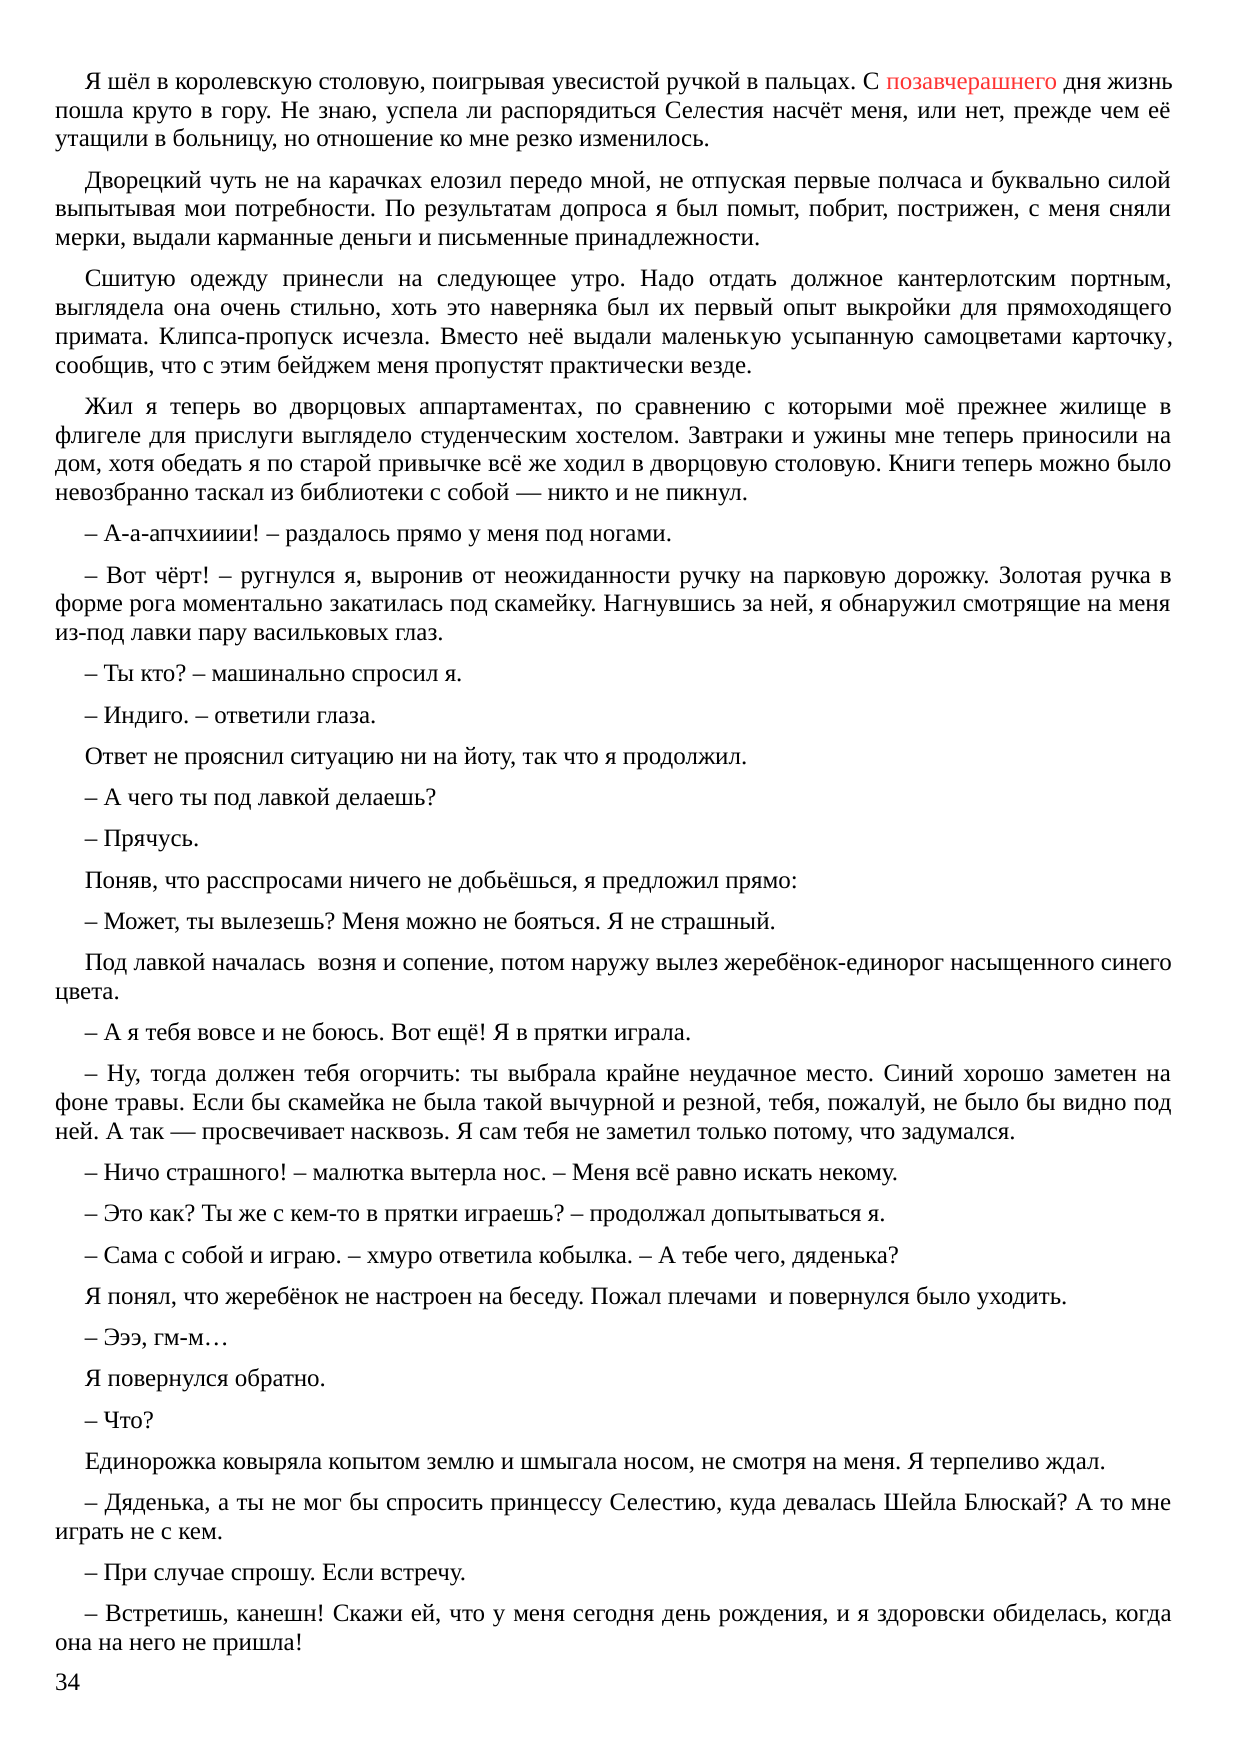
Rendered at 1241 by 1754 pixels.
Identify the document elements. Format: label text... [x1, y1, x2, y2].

text – При случае спрошу. Если встречу. [55, 1557, 1173, 1586]
text – Эээ, гм-м… [55, 1322, 1173, 1351]
text – Индиго. – ответили глаза. [55, 700, 1173, 728]
text – Вот чёрт! – ругнулся я, выронив от неожиданности ручку на парковую дорожку. Золотая ручка в форме рога моментально закатилась под скамейку. Нагнувшись за ней, я обнаружил смотрящие на меня из-под лавки пару васильковых глаз. [55, 560, 1173, 646]
text Я шёл в королевскую столовую, поигрывая увесистой ручкой в пальцах. С позавчерашнего дня жизнь пошла круто в гору. Не знаю, успела ли распорядиться Селестия насчёт меня, или нет, прежде чем её утащили в больницу, но отношение ко мне резко изменилось. [55, 66, 1173, 152]
text Жил я теперь во дворцовых аппартаментах, по сравнению с которыми моё прежнее жилище в флигеле для прислуги выглядело студенческим хостелом. Завтраки и ужины мне теперь приносили на дом, хотя обедать я по старой привычке всё же ходил в дворцовую столовую. Книги теперь можно было невозбранно таскал из библиотеки с собой — никто и не пикнул. [55, 391, 1173, 506]
text – А я тебя вовсе и не боюсь. Вот ещё! Я в прятки играла. [55, 1017, 1173, 1046]
text – Что? [55, 1405, 1173, 1433]
text Сшитую одежду принесли на следующее утро. Надо отдать должное кантерлотским портным, выглядела она очень стильно, хоть это наверняка был их первый опыт выкройки для прямоходящего примата. Клипса-пропуск исчезла. Вместо неё выдали маленькую усыпанную самоцветами карточку, сообщив, что с этим бейджем меня пропустят практически везде. [55, 263, 1173, 378]
text Поняв, что расспросами ничего не добьёшься, я предложил прямо: [55, 865, 1173, 893]
text – Ничо страшного! – малютка вытерла нос. – Меня всё равно искать некому. [55, 1157, 1173, 1186]
text – Это как? Ты же с кем-то в прятки играешь? – продолжал допытываться я. [55, 1198, 1173, 1227]
text – А-а-апчхииии! – раздалось прямо у меня под ногами. [55, 518, 1173, 547]
text – А чего ты под лавкой делаешь? [55, 782, 1173, 811]
text Я повернулся обратно. [55, 1363, 1173, 1392]
text Под лавкой началась возня и сопение, потом наружу вылез жеребёнок-единорог насыщенного синего цвета. [55, 947, 1173, 1005]
text – Сама с собой и играю. – хмуро ответила кобылка. – А тебе чего, дяденька? [55, 1240, 1173, 1268]
text – Ты кто? – машинально спросил я. [55, 658, 1173, 687]
text Ответ не прояснил ситуацию ни на йоту, так что я продолжил. [55, 741, 1173, 770]
text Единорожка ковыряла копытом землю и шмыгала носом, не смотря на меня. Я терпеливо ждал. [55, 1446, 1173, 1475]
text Дворецкий чуть не на карачках елозил передо мной, не отпуская первые полчаса и буквально силой выпытывая мои потребности. По результатам допроса я был помыт, побрит, пострижен, с меня сняли мерки, выдали карманные деньги и письменные принадлежности. [55, 165, 1173, 251]
text – Прячусь. [55, 823, 1173, 852]
text – Встретишь, канешн! Скажи ей, что у меня сегодня день рождения, и я здоровски обиделась, когда она на него не пришла! [55, 1598, 1173, 1656]
text Я понял, что жеребёнок не настроен на беседу. Пожал плечами и повернулся было уходить. [55, 1281, 1173, 1310]
text – Может, ты вылезешь? Меня можно не бояться. Я не страшный. [55, 906, 1173, 935]
text – Ну, тогда должен тебя огорчить: ты выбрала крайне неудачное место. Синий хорошо заметен на фоне травы. Если бы скамейка не была такой вычурной и резной, тебя, пожалуй, не было бы видно под ней. А так — просвечивает насквозь. Я сам тебя не заметил только потому, что задумался. [55, 1058, 1173, 1145]
text – Дяденька, а ты не мог бы спросить принцессу Селестию, куда девалась Шейла Блюскай? А то мне играть не с кем. [55, 1487, 1173, 1545]
